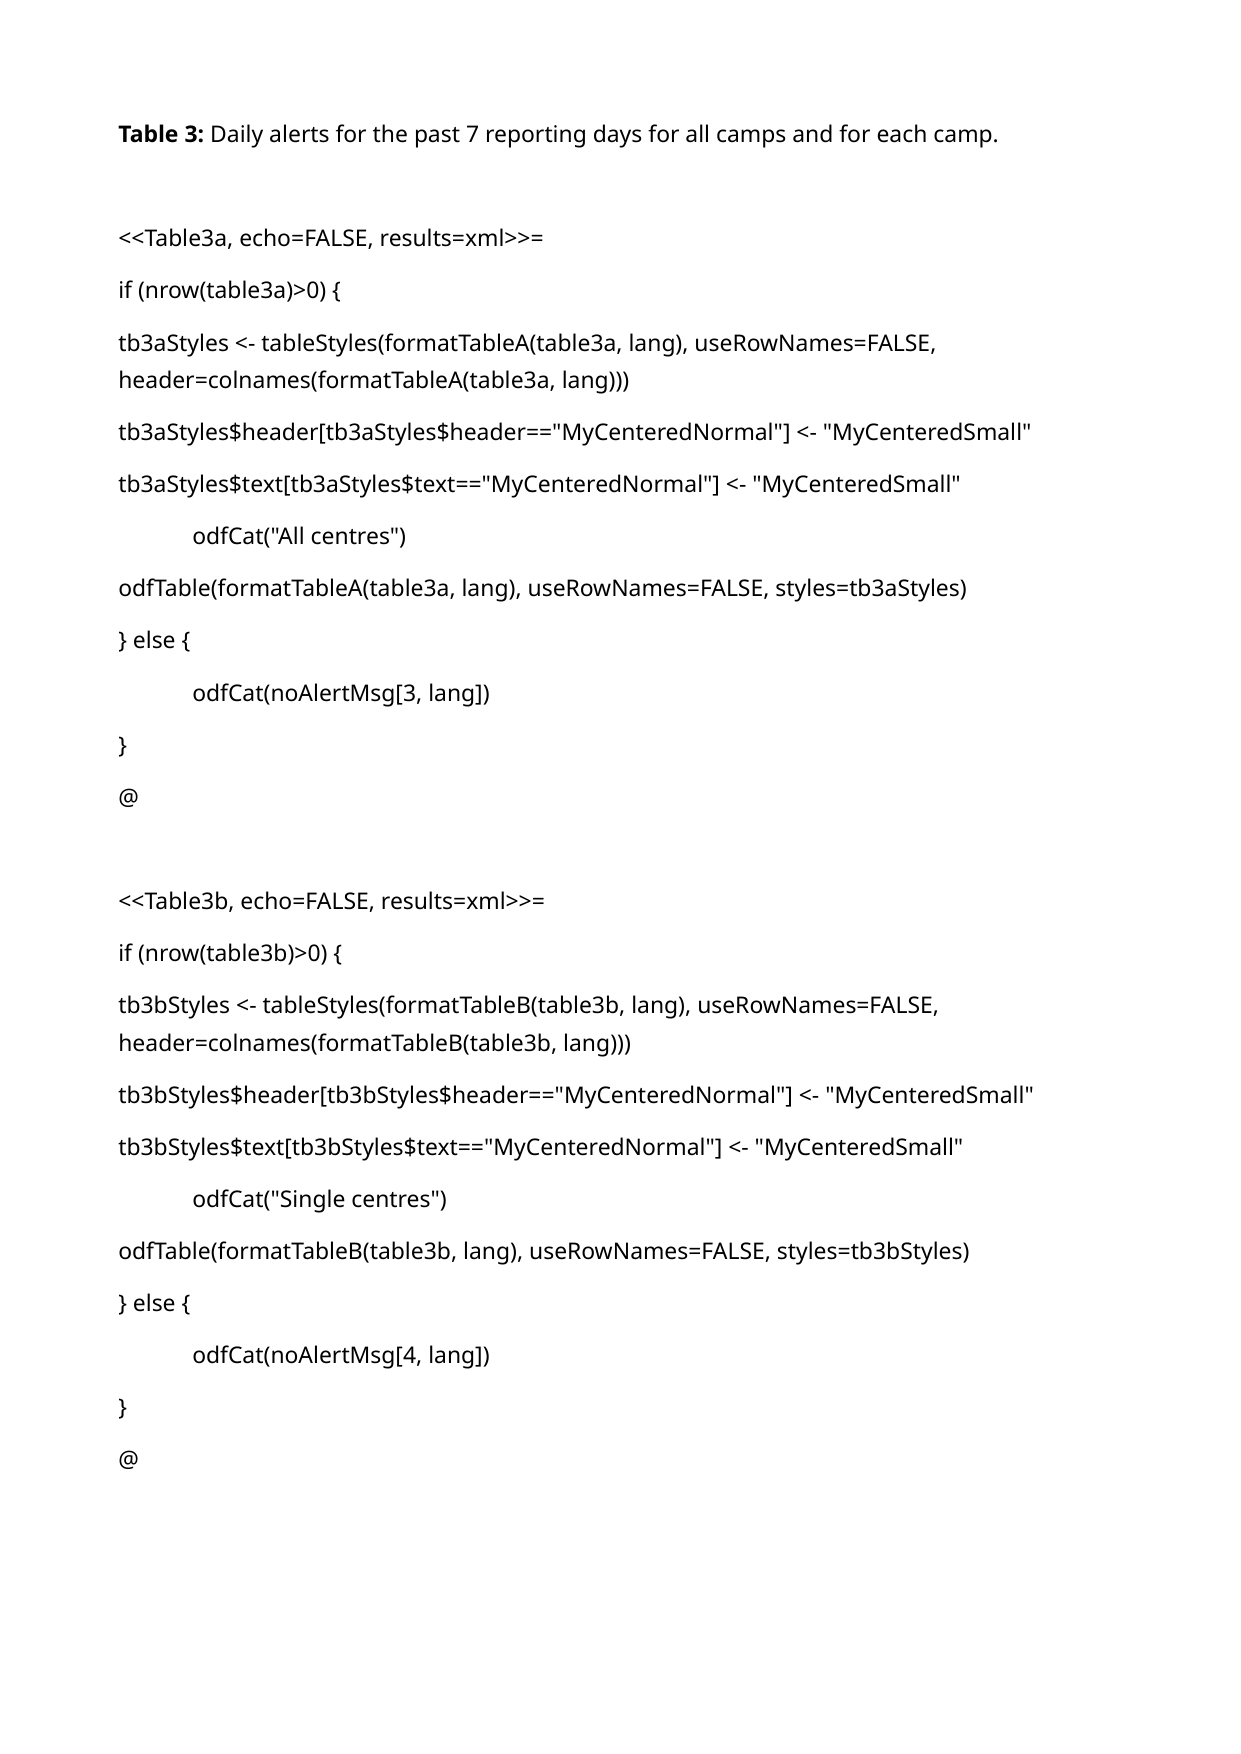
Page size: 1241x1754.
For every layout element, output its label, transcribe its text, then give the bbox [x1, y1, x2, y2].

text <<Table3a, echo=FALSE, results=xml>>= [118, 222, 1122, 253]
text if (nrow(table3a)>0) { [118, 274, 1122, 306]
text tb3bStyles$header[tb3bStyles$header=="MyCenteredNormal"] <- "MyCenteredSmall" [118, 1078, 1122, 1110]
text if (nrow(table3b)>0) { [118, 937, 1122, 968]
text @ [118, 781, 1122, 812]
text odfCat("All centres") [118, 520, 1122, 551]
text tb3aStyles$header[tb3aStyles$header=="MyCenteredNormal"] <- "MyCenteredSmall" [118, 416, 1122, 447]
text } [118, 728, 1122, 760]
text odfCat(noAlertMsg[4, lang]) [118, 1339, 1122, 1370]
text } else { [118, 1287, 1122, 1318]
text odfTable(formatTableB(table3b, lang), useRowNames=FALSE, styles=tb3bStyles) [118, 1235, 1122, 1266]
text @ [118, 1443, 1122, 1474]
text odfCat(noAlertMsg[3, lang]) [118, 676, 1122, 708]
text tb3aStyles <- tableStyles(formatTableA(table3a, lang), useRowNames=FALSE, header=colnames(formatTableA(table3a, lang))) [118, 326, 1122, 395]
text Table 3: Daily alerts for the past 7 reporting days for all camps and for each camp. [118, 118, 1122, 149]
text tb3aStyles$text[tb3aStyles$text=="MyCenteredNormal"] <- "MyCenteredSmall" [118, 468, 1122, 499]
text } else { [118, 624, 1122, 656]
text <<Table3b, echo=FALSE, results=xml>>= [118, 885, 1122, 916]
text tb3bStyles <- tableStyles(formatTableB(table3b, lang), useRowNames=FALSE, header=colnames(formatTableB(table3b, lang))) [118, 989, 1122, 1058]
text tb3bStyles$text[tb3bStyles$text=="MyCenteredNormal"] <- "MyCenteredSmall" [118, 1131, 1122, 1162]
text odfCat("Single centres") [118, 1183, 1122, 1214]
text } [118, 1391, 1122, 1422]
text odfTable(formatTableA(table3a, lang), useRowNames=FALSE, styles=tb3aStyles) [118, 572, 1122, 603]
